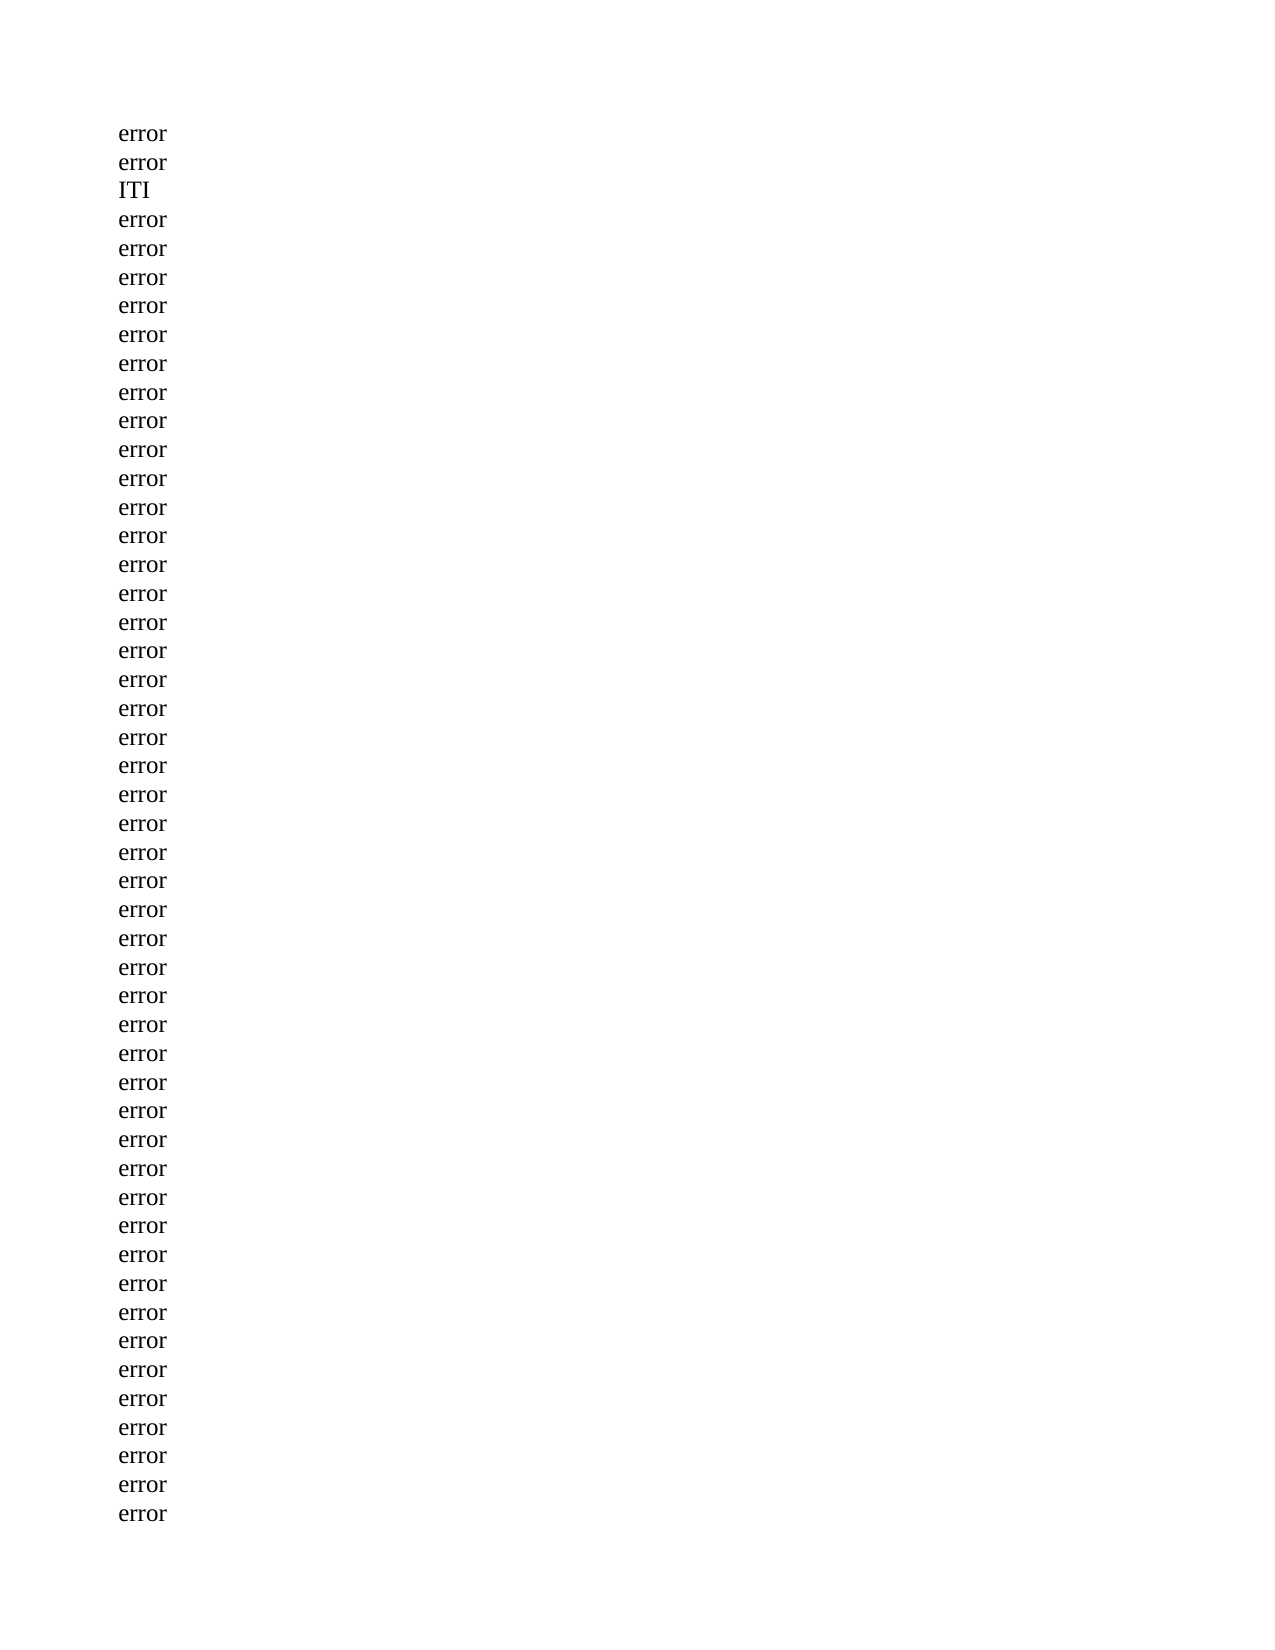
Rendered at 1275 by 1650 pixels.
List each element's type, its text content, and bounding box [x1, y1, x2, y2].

text error [118, 233, 1157, 262]
text error [118, 1268, 1157, 1297]
text error [118, 521, 1157, 549]
text ITI [118, 176, 1157, 204]
text error [118, 1383, 1157, 1412]
text error [118, 607, 1157, 636]
text error [118, 463, 1157, 492]
text error [118, 1067, 1157, 1096]
text error [118, 492, 1157, 521]
text error [118, 1211, 1157, 1239]
text error [118, 319, 1157, 348]
text error [118, 118, 1157, 147]
text error [118, 866, 1157, 894]
text error [118, 1124, 1157, 1153]
text error [118, 664, 1157, 693]
text error [118, 1239, 1157, 1268]
text error [118, 204, 1157, 233]
text error [118, 952, 1157, 981]
text error [118, 636, 1157, 664]
text error [118, 1469, 1157, 1498]
text error [118, 693, 1157, 722]
text error [118, 1498, 1157, 1527]
text error [118, 549, 1157, 578]
text error [118, 348, 1157, 377]
text error [118, 406, 1157, 434]
text error [118, 377, 1157, 406]
text error [118, 1297, 1157, 1326]
text error [118, 894, 1157, 923]
text error [118, 1153, 1157, 1182]
text error [118, 722, 1157, 751]
text error [118, 1009, 1157, 1038]
text error [118, 1326, 1157, 1354]
text error [118, 1182, 1157, 1211]
text error [118, 779, 1157, 808]
text error [118, 578, 1157, 607]
text error [118, 1354, 1157, 1383]
text error [118, 751, 1157, 779]
text error [118, 1412, 1157, 1441]
text error [118, 1096, 1157, 1124]
text error [118, 434, 1157, 463]
text error [118, 923, 1157, 952]
text error [118, 1038, 1157, 1067]
text error [118, 837, 1157, 866]
text error [118, 981, 1157, 1009]
text error [118, 291, 1157, 319]
text error [118, 147, 1157, 176]
text error [118, 262, 1157, 291]
text error [118, 1441, 1157, 1469]
text error [118, 808, 1157, 837]
